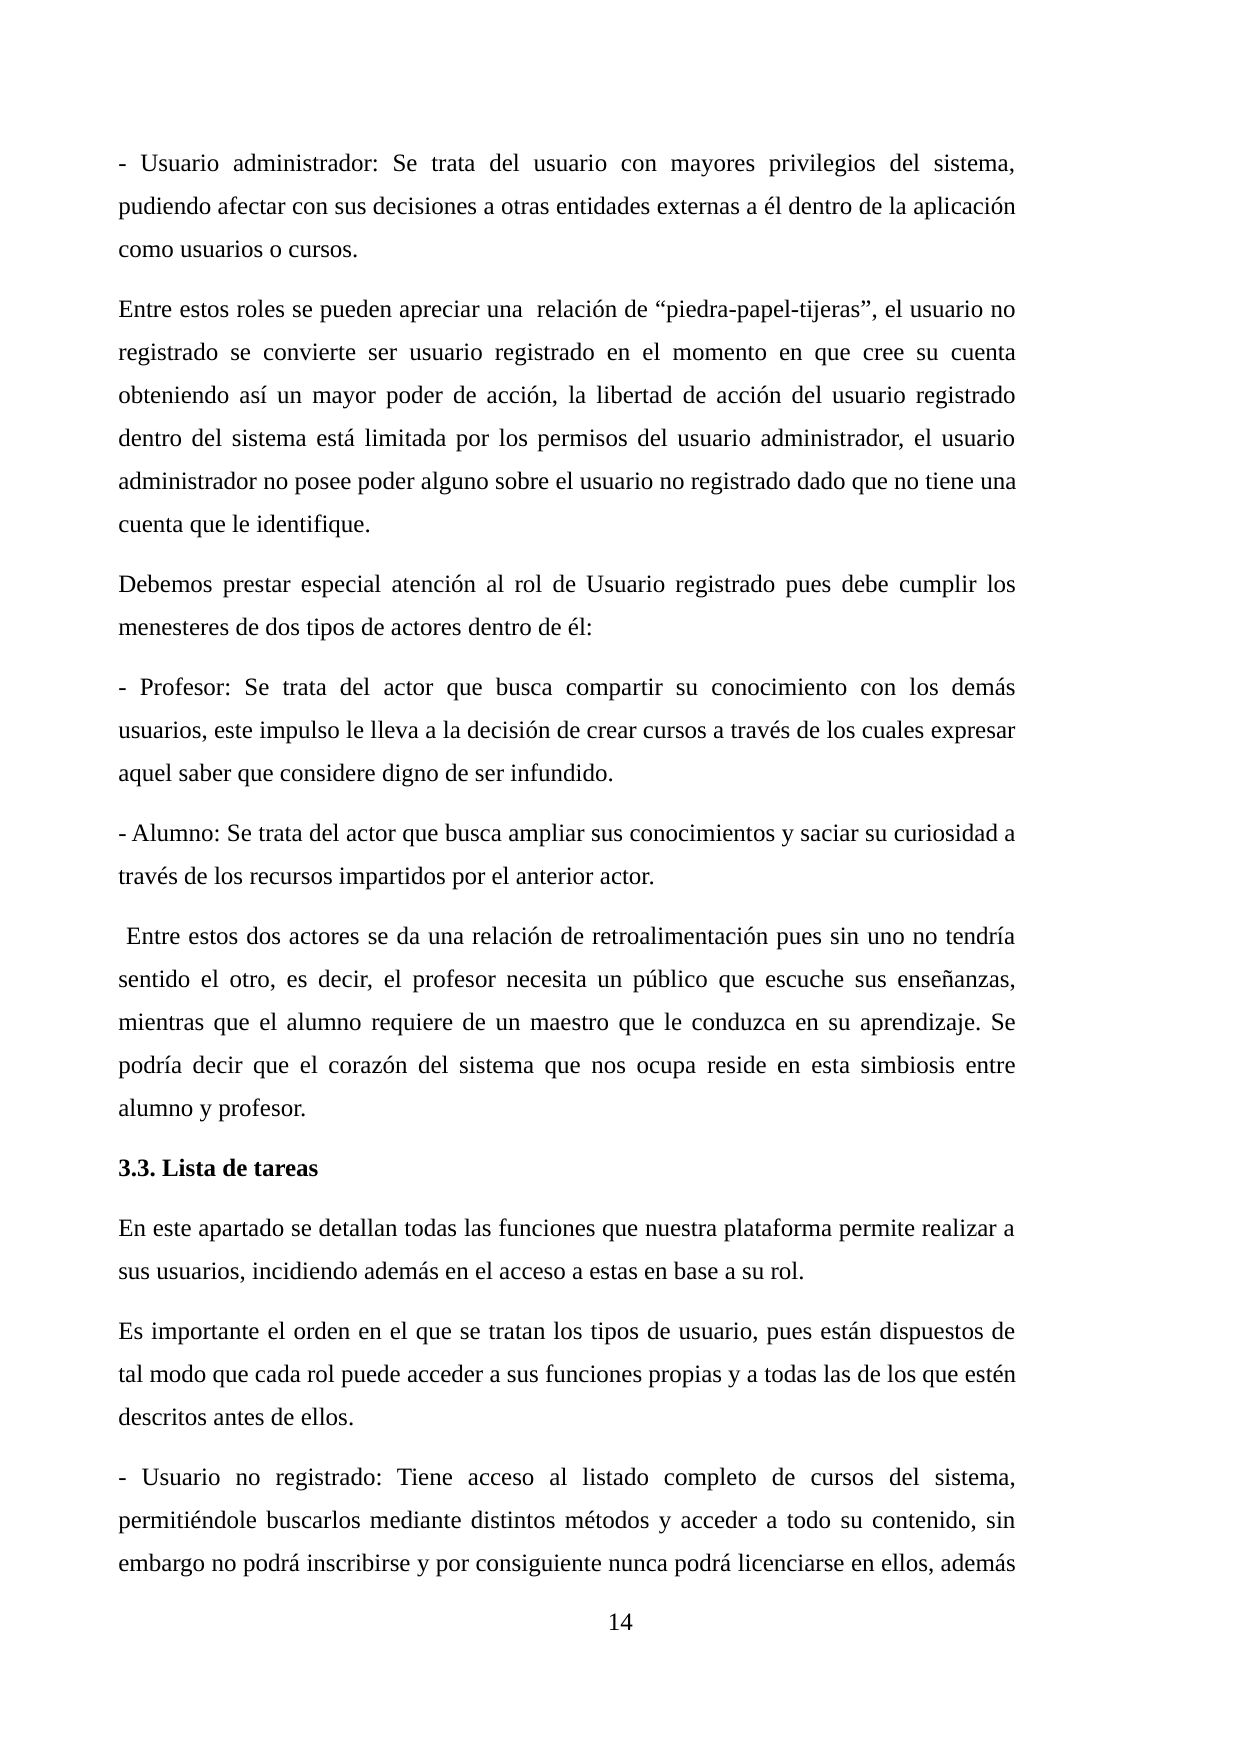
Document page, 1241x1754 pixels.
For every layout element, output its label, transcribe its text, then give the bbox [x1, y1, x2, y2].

text Es importante el orden en el que se tratan los tipos de usuario, pues están dispuestos de tal modo que cada rol puede acceder a sus funciones propias y a todas las de los que estén descritos antes de ellos. [118, 1316, 1017, 1431]
text Debemos prestar especial atención al rol de Usuario registrado pues debe cumplir los menesteres de dos tipos de actores dentro de él: [118, 569, 1017, 641]
text 3.3. Lista de tareas [118, 1153, 1017, 1182]
text - Alumno: Se trata del actor que busca ampliar sus conocimientos y saciar su curiosidad a través de los recursos impartidos por el anterior actor. [118, 818, 1017, 890]
text - Profesor: Se trata del actor que busca compartir su conocimiento con los demás usuarios, este impulso le lleva a la decisión de crear cursos a través de los cuales expresar aquel saber que considere digno de ser infundido. [118, 672, 1017, 787]
text - Usuario no registrado: Tiene acceso al listado completo de cursos del sistema, permitiéndole buscarlos mediante distintos métodos y acceder a todo su contenido, sin embargo no podrá inscribirse y por consiguiente nunca podrá licenciarse en ellos, además [118, 1462, 1017, 1577]
text Entre estos dos actores se da una relación de retroalimentación pues sin uno no tendría sentido el otro, es decir, el profesor necesita un público que escuche sus enseñanzas, mientras que el alumno requiere de un maestro que le conduzca en su aprendizaje. Se podría decir que el corazón del sistema que nos ocupa reside en esta simbiosis entre alumno y profesor. [118, 921, 1017, 1122]
text - Usuario administrador: Se trata del usuario con mayores privilegios del sistema, pudiendo afectar con sus decisiones a otras entidades externas a él dentro de la aplicación como usuarios o cursos. [118, 148, 1017, 263]
text Entre estos roles se pueden apreciar una relación de “piedra-papel-tijeras”, el usuario no registrado se convierte ser usuario registrado en el momento en que cree su cuenta obteniendo así un mayor poder de acción, la libertad de acción del usuario registrado dentro del sistema está limitada por los permisos del usuario administrador, el usuario administrador no posee poder alguno sobre el usuario no registrado dado que no tiene una cuenta que le identifique. [118, 294, 1017, 538]
text En este apartado se detallan todas las funciones que nuestra plataforma permite realizar a sus usuarios, incidiendo además en el acceso a estas en base a su rol. [118, 1213, 1017, 1285]
